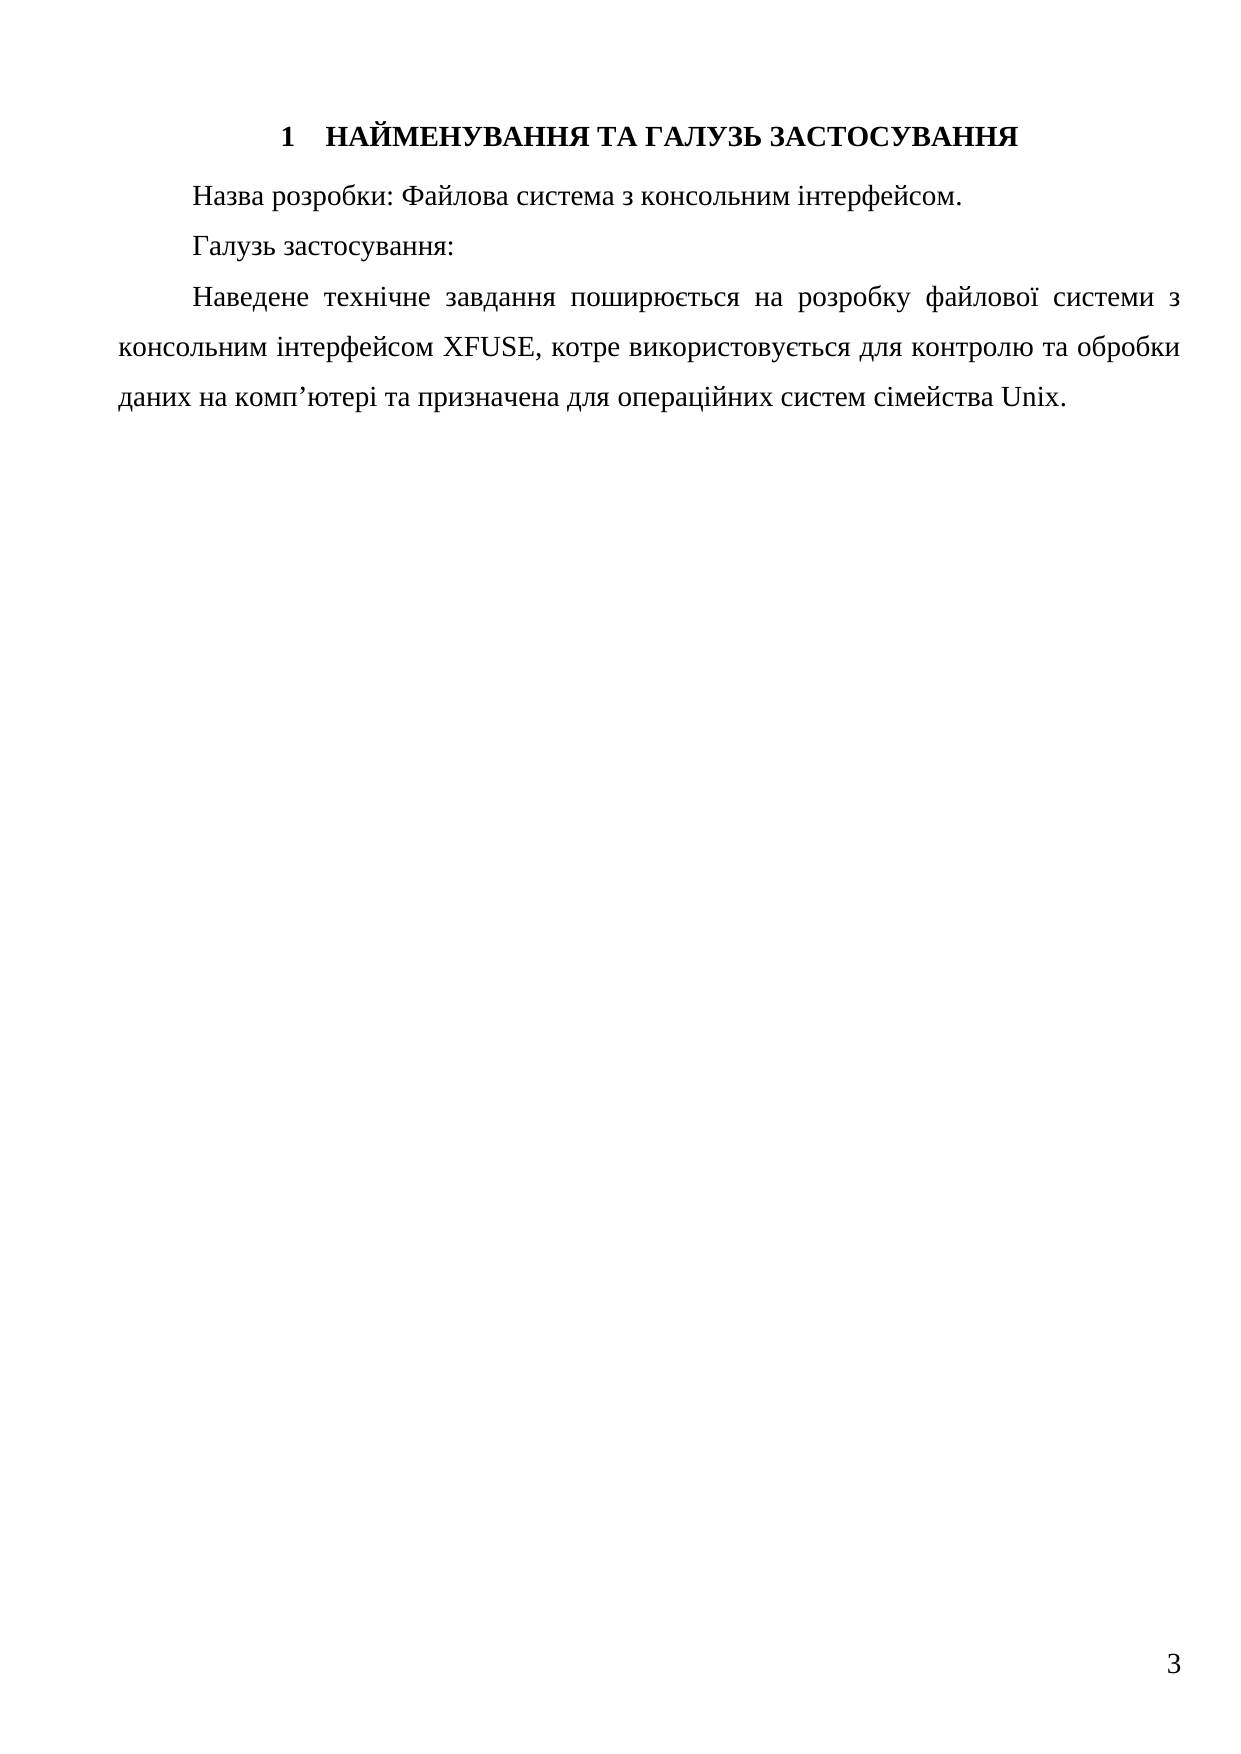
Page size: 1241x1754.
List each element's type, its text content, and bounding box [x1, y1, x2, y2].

text Галузь застосування: [118, 228, 1181, 262]
subtitle НАЙМЕНУВАННЯ ТА ГАЛУЗЬ ЗАСТОСУВАННЯ [118, 119, 1181, 153]
text Назва розробки: Файлова система з консольним інтерфейсом. [118, 178, 1181, 212]
text Наведене технічне завдання поширюється на розробку файлової системи з консольним інтерфейсом XFUSE, котре використовується для контролю та обробки даних на комп’ютері та призначена для операційних систем сімейства Unix. [118, 279, 1181, 413]
